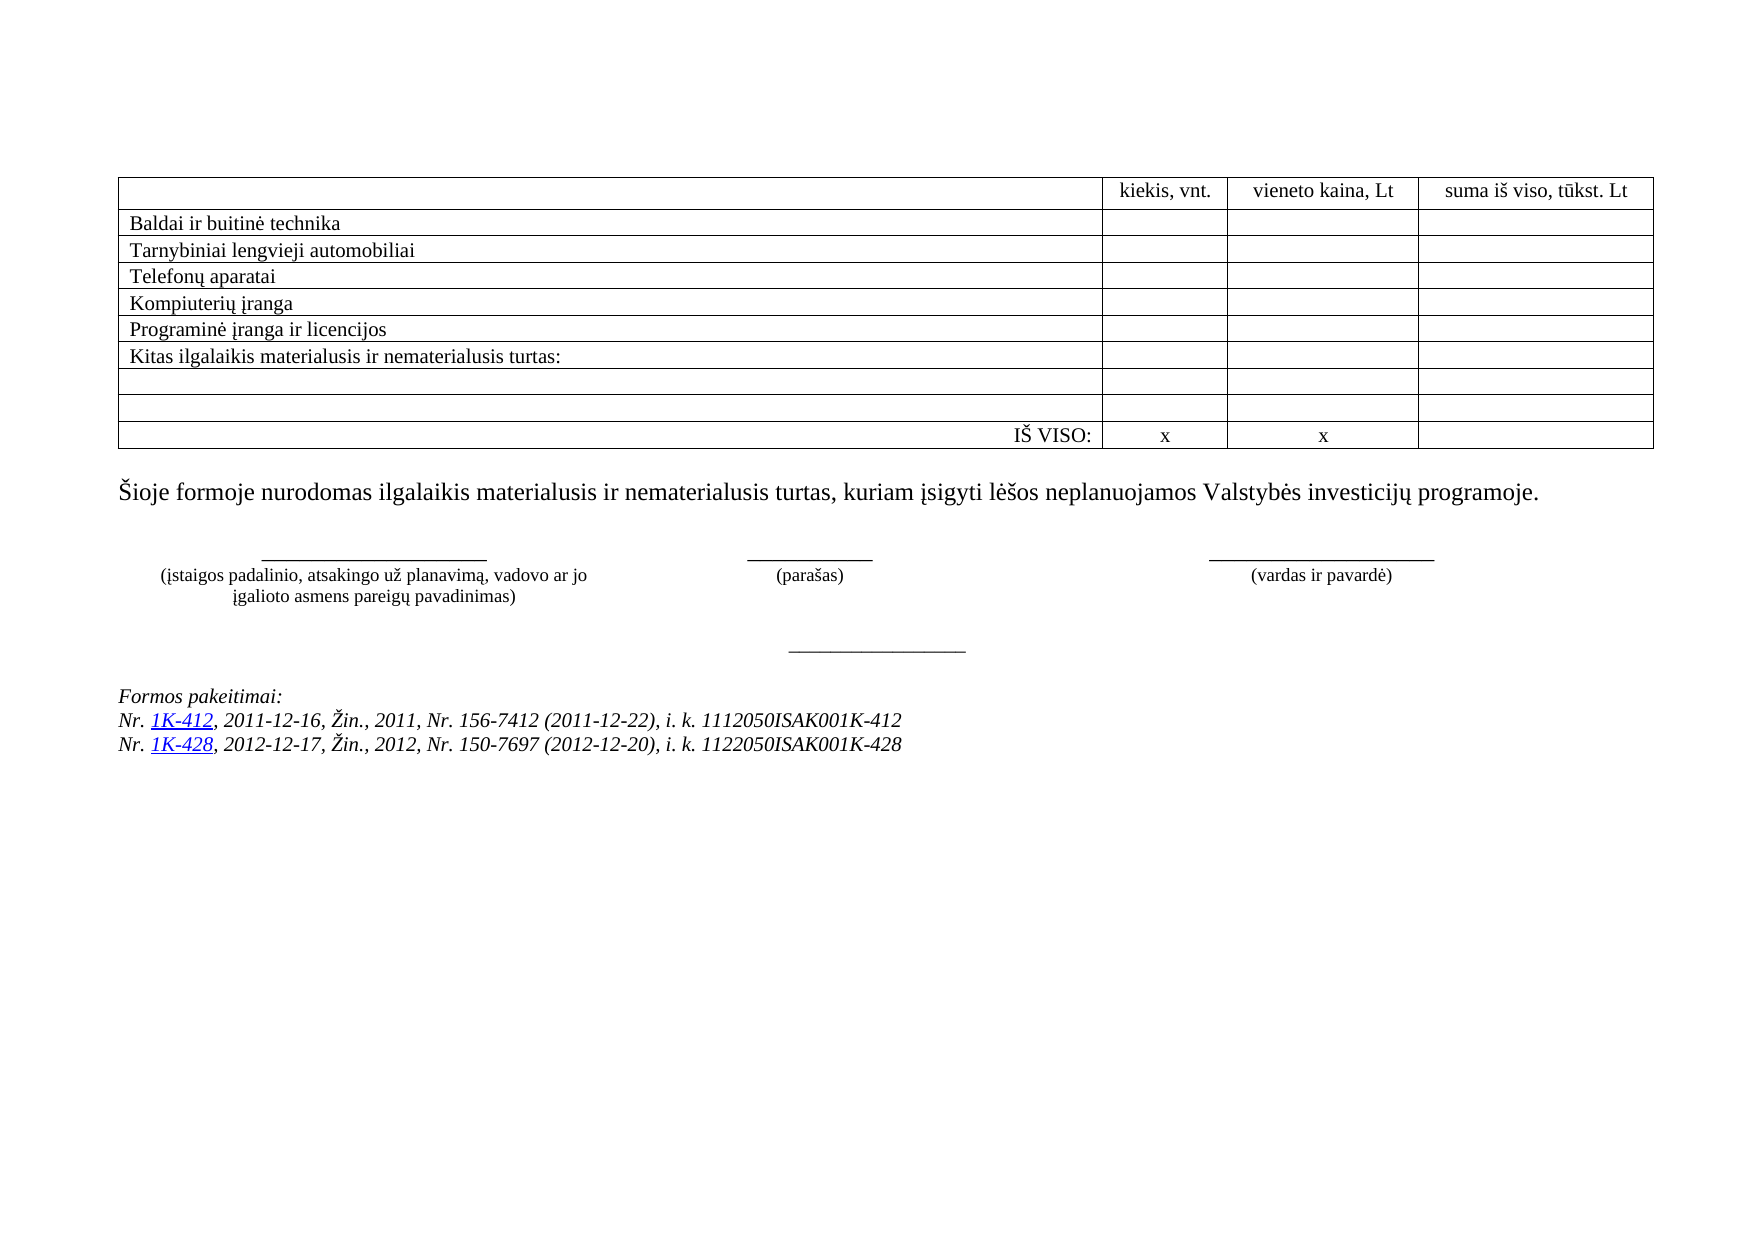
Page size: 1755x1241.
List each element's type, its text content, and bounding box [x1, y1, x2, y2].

table_cell [1419, 422, 1653, 447]
table_cell [1228, 342, 1418, 368]
table_cell [1228, 236, 1418, 262]
table_header __________________ (vardas ir pavardė) [990, 535, 1653, 607]
table_cell [1419, 236, 1653, 262]
table_cell [1419, 342, 1653, 368]
table_cell x [1228, 422, 1418, 447]
table_cell [1419, 289, 1653, 315]
table_cell [1103, 369, 1227, 394]
table_cell Programinė įranga ir licencijos [119, 316, 1102, 341]
table_header [119, 178, 1102, 208]
table_cell [119, 395, 1102, 421]
table_cell [1228, 289, 1418, 315]
table_cell [1419, 369, 1653, 394]
table_cell [1103, 395, 1227, 421]
text _________________ [118, 631, 1636, 655]
table_cell [1103, 342, 1227, 368]
table_cell [1103, 316, 1227, 341]
text Šioje formoje nurodomas ilgalaikis materialusis ir nematerialusis turtas, kuriam įsigyti lėšos neplanuojamos Valstybės investicijų programoje. [118, 477, 1636, 506]
text Formos pakeitimai: [118, 683, 1636, 708]
table_cell [1103, 236, 1227, 262]
text Nr. 1K-428, 2012-12-17, Žin., 2012, Nr. 150-7697 (2012-12-20), i. k. 1122050ISAK001K-428 [118, 732, 1636, 756]
table_cell [1228, 369, 1418, 394]
table_cell [1419, 316, 1653, 341]
table_cell Kitas ilgalaikis materialusis ir nematerialusis turtas: [119, 342, 1102, 368]
table_cell x [1103, 422, 1227, 447]
table_cell Kompiuterių įranga [119, 289, 1102, 315]
table_cell [1228, 210, 1418, 235]
table_cell suma iš viso, tūkst. Lt [1419, 178, 1653, 208]
table_header __________________ (įstaigos padalinio, atsakingo už planavimą, vadovo ar jo įgalioto asmens pareigų pavadinimas) [118, 535, 630, 607]
table_cell IŠ VISO: [119, 422, 1102, 447]
table_cell [1228, 395, 1418, 421]
table_cell [1228, 316, 1418, 341]
table_cell Tarnybiniai lengvieji automobiliai [119, 236, 1102, 262]
table_cell vieneto kaina, Lt [1228, 178, 1418, 208]
text Nr. 1K-412, 2011-12-16, Žin., 2011, Nr. 156-7412 (2011-12-22), i. k. 1112050ISAK001K-412 [118, 708, 1636, 732]
table_cell [1103, 263, 1227, 288]
table_header __________ (parašas) [630, 535, 989, 607]
table_cell [1103, 289, 1227, 315]
table_cell kiekis, vnt. [1103, 178, 1227, 208]
table_cell Baldai ir buitinė technika [119, 210, 1102, 235]
table_cell [1419, 395, 1653, 421]
table_cell [119, 369, 1102, 394]
table_cell Telefonų aparatai [119, 263, 1102, 288]
table_cell [1228, 263, 1418, 288]
table_cell [1419, 263, 1653, 288]
table_cell [1103, 210, 1227, 235]
table_cell [1419, 210, 1653, 235]
